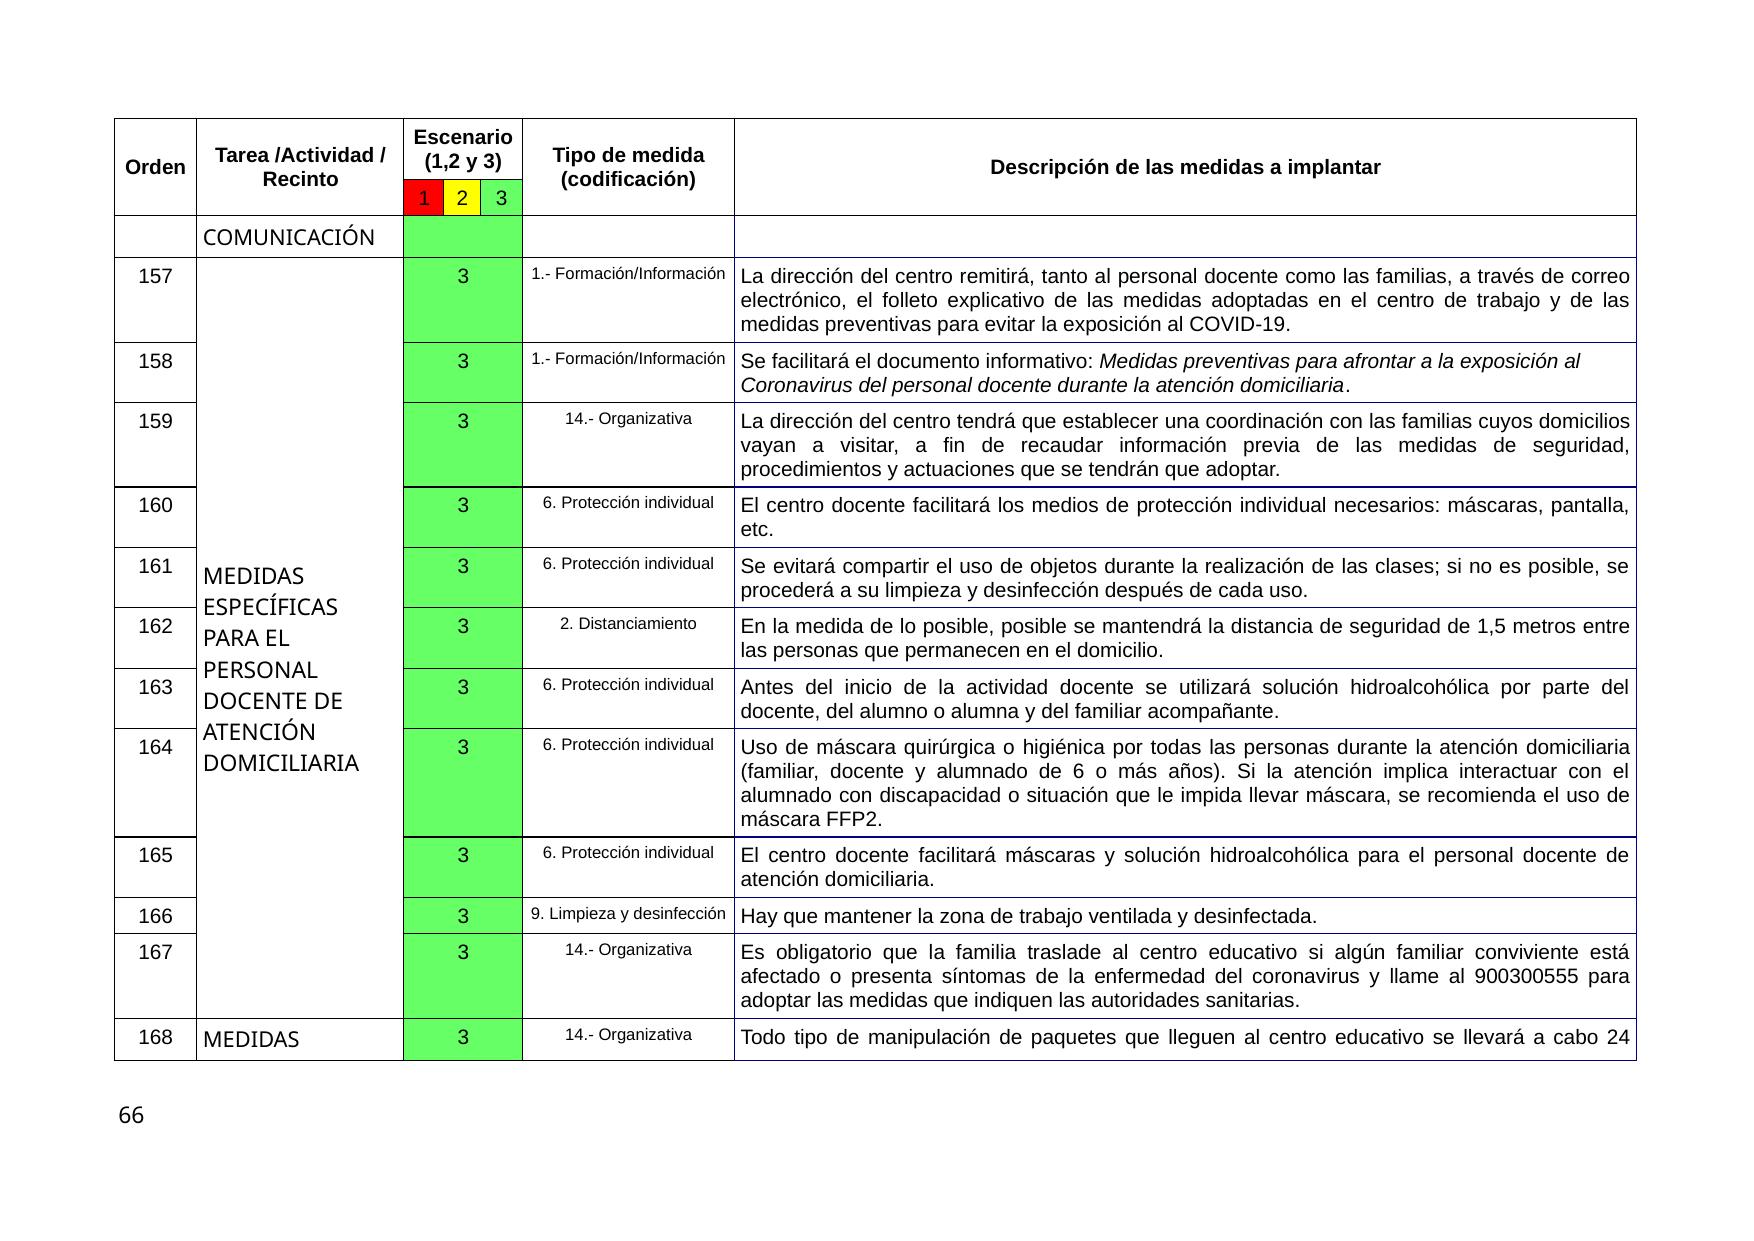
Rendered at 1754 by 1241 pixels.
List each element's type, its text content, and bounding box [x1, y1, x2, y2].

table_cell 167 [115, 934, 196, 1018]
table_cell 163 [115, 669, 196, 728]
table_cell Se facilitará el documento informativo: Medidas preventivas para afrontar a la exposición al Coronavirus del personal docente durante la atención domiciliaria. [735, 343, 1636, 402]
table_cell La dirección del centro tendrá que establecer una coordinación con las familias cuyos domicilios vayan a visitar, a fin de recaudar información previa de las medidas de seguridad, procedimientos y actuaciones que se tendrán que adoptar. [735, 403, 1636, 486]
table_cell 157 [115, 258, 196, 342]
table_cell [115, 216, 196, 257]
table_cell 1.- Formación/Información [523, 343, 734, 402]
table_cell [735, 216, 1636, 257]
table_cell 6. Protección individual [523, 548, 734, 607]
table_cell 3 [481, 180, 522, 215]
table_cell El centro docente facilitará los medios de protección individual necesarios: máscaras, pantalla, etc. [735, 488, 1636, 547]
table_cell 2 [444, 180, 480, 215]
table_cell 3 [404, 1019, 522, 1060]
table_cell 3 [404, 729, 522, 836]
table_cell 1 [404, 180, 443, 215]
table_cell 6. Protección individual [523, 669, 734, 728]
table_cell 9. Limpieza y desinfección [523, 898, 734, 933]
table_cell [404, 216, 522, 257]
table_cell 158 [115, 343, 196, 402]
table_cell 3 [404, 838, 522, 897]
table_cell 3 [404, 934, 522, 1018]
table_cell MEDIDAS ESPECÍFICAS PARA EL PERSONAL DOCENTE DE ATENCIÓN DOMICILIARIA [197, 258, 403, 1018]
table_cell 3 [404, 548, 522, 607]
table_cell 3 [404, 403, 522, 486]
table_cell 164 [115, 729, 196, 836]
table_cell Hay que mantener la zona de trabajo ventilada y desinfectada. [735, 898, 1636, 933]
table_header Escenario (1,2 y 3) [404, 119, 522, 178]
table_cell Antes del inicio de la actividad docente se utilizará solución hidroalcohólica por parte del docente, del alumno o alumna y del familiar acompañante. [735, 669, 1636, 728]
table_cell 159 [115, 403, 196, 486]
table_cell 161 [115, 548, 196, 607]
table_cell 14.- Organizativa [523, 403, 734, 486]
table_cell 162 [115, 608, 196, 668]
table_cell 3 [404, 343, 522, 402]
table_cell 3 [404, 898, 522, 933]
table_cell 2. Distanciamiento [523, 608, 734, 668]
table_cell MEDIDAS [197, 1019, 403, 1060]
table_cell 165 [115, 838, 196, 897]
table_cell 3 [404, 258, 522, 342]
table_cell 3 [404, 669, 522, 728]
table_cell El centro docente facilitará máscaras y solución hidroalcohólica para el personal docente de atención domiciliaria. [735, 838, 1636, 897]
table_cell COMUNICACIÓN [197, 216, 403, 257]
table_cell 14.- Organizativa [523, 1019, 734, 1060]
table_cell 1.- Formación/Información [523, 258, 734, 342]
table_cell 160 [115, 488, 196, 547]
table_cell Uso de máscara quirúrgica o higiénica por todas las personas durante la atención domiciliaria (familiar, docente y alumnado de 6 o más años). Si la atención implica interactuar con el alumnado con discapacidad o situación que le impida llevar máscara, se recomienda el uso de máscara FFP2. [735, 729, 1636, 836]
table_cell 3 [404, 488, 522, 547]
table_cell 14.- Organizativa [523, 934, 734, 1018]
table_cell 6. Protección individual [523, 838, 734, 897]
table_cell 168 [115, 1019, 196, 1060]
table_cell 6. Protección individual [523, 488, 734, 547]
table_cell En la medida de lo posible, posible se mantendrá la distancia de seguridad de 1,5 metros entre las personas que permanecen en el domicilio. [735, 608, 1636, 668]
table_cell Es obligatorio que la familia traslade al centro educativo si algún familiar conviviente está afectado o presenta síntomas de la enfermedad del coronavirus y llame al 900300555 para adoptar las medidas que indiquen las autoridades sanitarias. [735, 934, 1636, 1018]
table_cell 6. Protección individual [523, 729, 734, 836]
table_cell Todo tipo de manipulación de paquetes que lleguen al centro educativo se llevará a cabo 24 [735, 1019, 1636, 1060]
table_header Descripción de las medidas a implantar [735, 119, 1636, 215]
table_header Tipo de medida (codificación) [523, 119, 734, 215]
table_cell La dirección del centro remitirá, tanto al personal docente como las familias, a través de correo electrónico, el folleto explicativo de las medidas adoptadas en el centro de trabajo y de las medidas preventivas para evitar la exposición al COVID-19. [735, 258, 1636, 342]
table_header Tarea /Actividad / Recinto [197, 119, 403, 215]
table_header Orden [115, 119, 196, 215]
table_cell Se evitará compartir el uso de objetos durante la realización de las clases; si no es posible, se procederá a su limpieza y desinfección después de cada uso. [735, 548, 1636, 607]
table_cell 3 [404, 608, 522, 668]
table_cell [523, 216, 734, 257]
table_cell 166 [115, 898, 196, 933]
